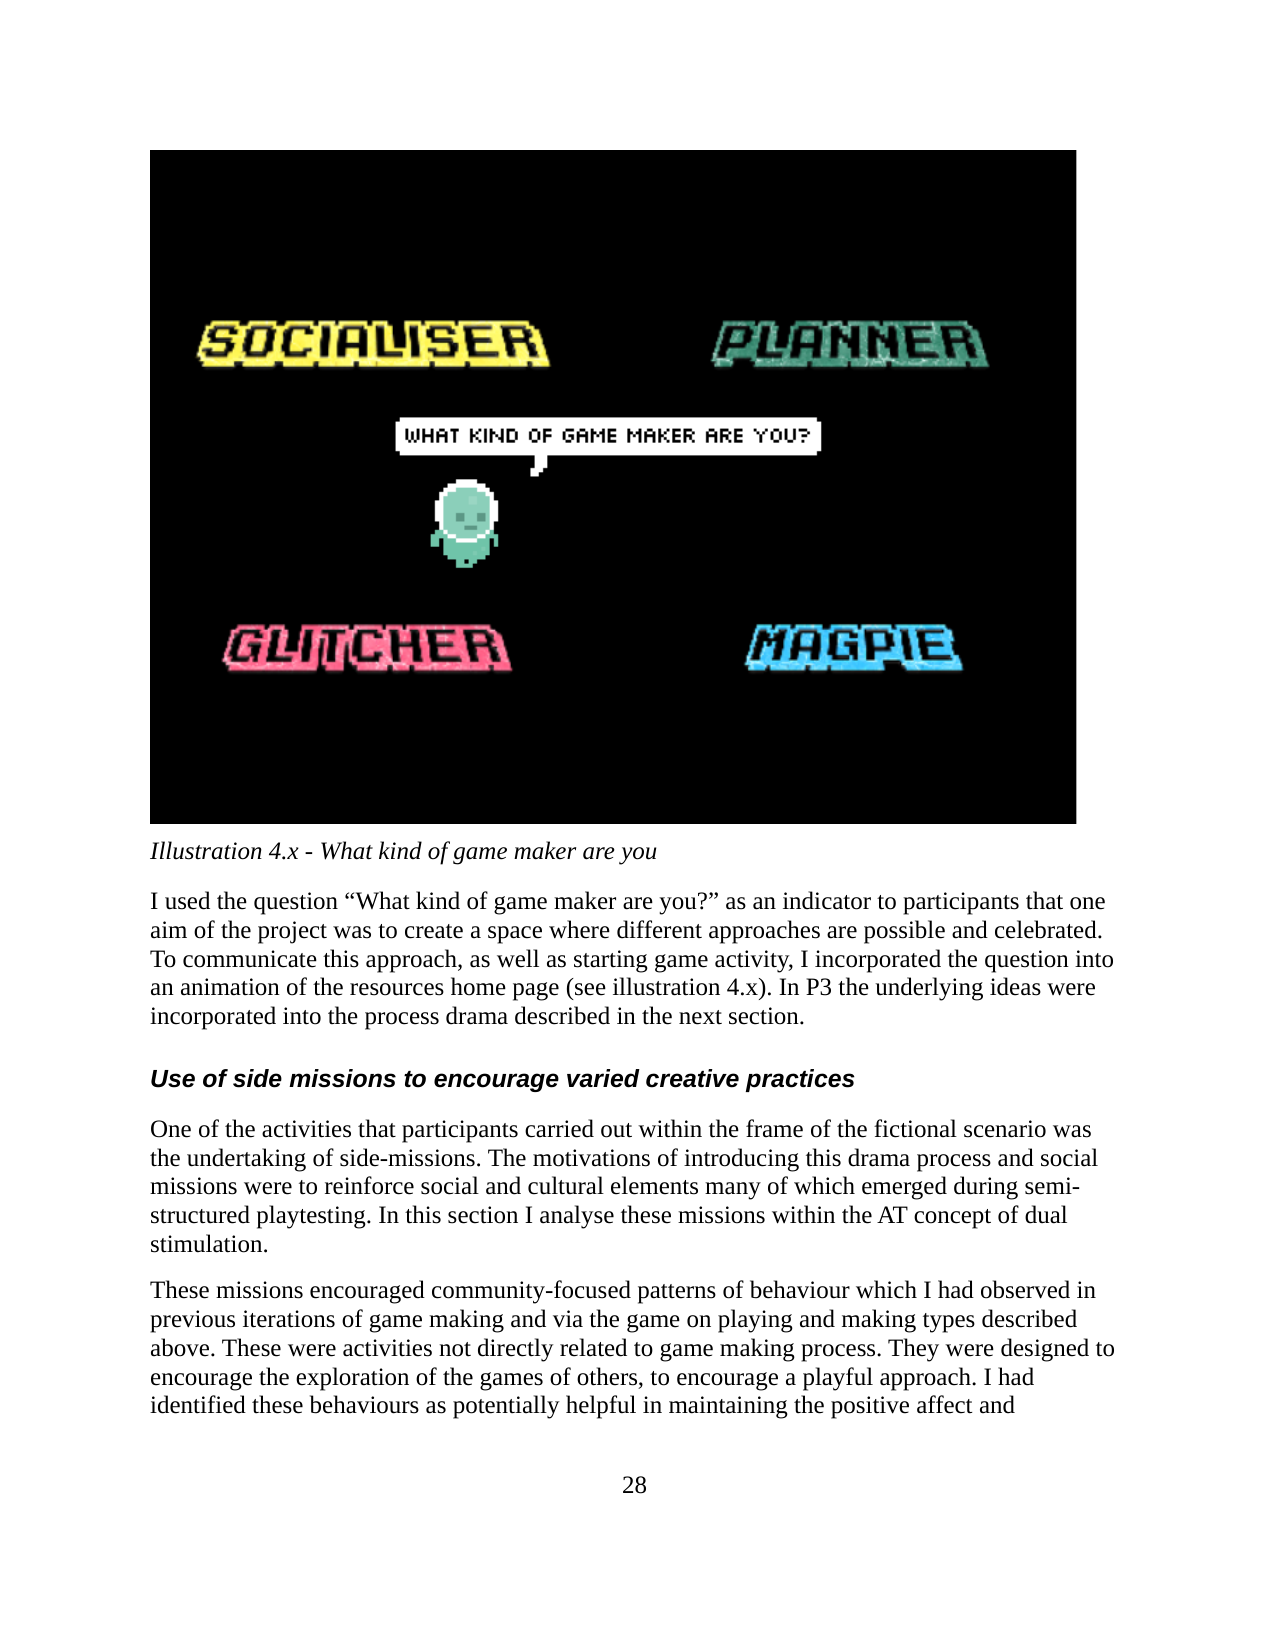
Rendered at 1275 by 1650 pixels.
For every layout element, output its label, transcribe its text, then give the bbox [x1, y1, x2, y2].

text One of the activities that participants carried out within the frame of the fictional scenario was the undertaking of side-missions. The motivations of introducing this drama process and social missions were to reinforce social and cultural elements many of which emerged during semi-structured playtesting. In this section I analyse these missions within the AT concept of dual stimulation. [150, 1114, 1125, 1258]
text Illustration 4.x - What kind of game maker are you [150, 836, 1125, 865]
text These missions encouraged community-focused patterns of behaviour which I had observed in previous iterations of game making and via the game on playing and making types described above. These were activities not directly related to game making process. They were designed to encourage the exploration of the games of others, to encourage a playful approach. I had identified these behaviours as potentially helpful in maintaining the positive affect and [150, 1276, 1125, 1419]
picture [150, 150, 1077, 824]
subtitle Use of side missions to encourage varied creative practices [150, 1064, 1125, 1092]
text I used the question “What kind of game maker are you?” as an indicator to participants that one aim of the project was to create a space where different approaches are possible and celebrated. To communicate this approach, as well as starting game activity, I incorporated the question into an animation of the resources home page (see illustration 4.x). In P3 the underlying ideas were incorporated into the process drama described in the next section. [150, 886, 1125, 1030]
